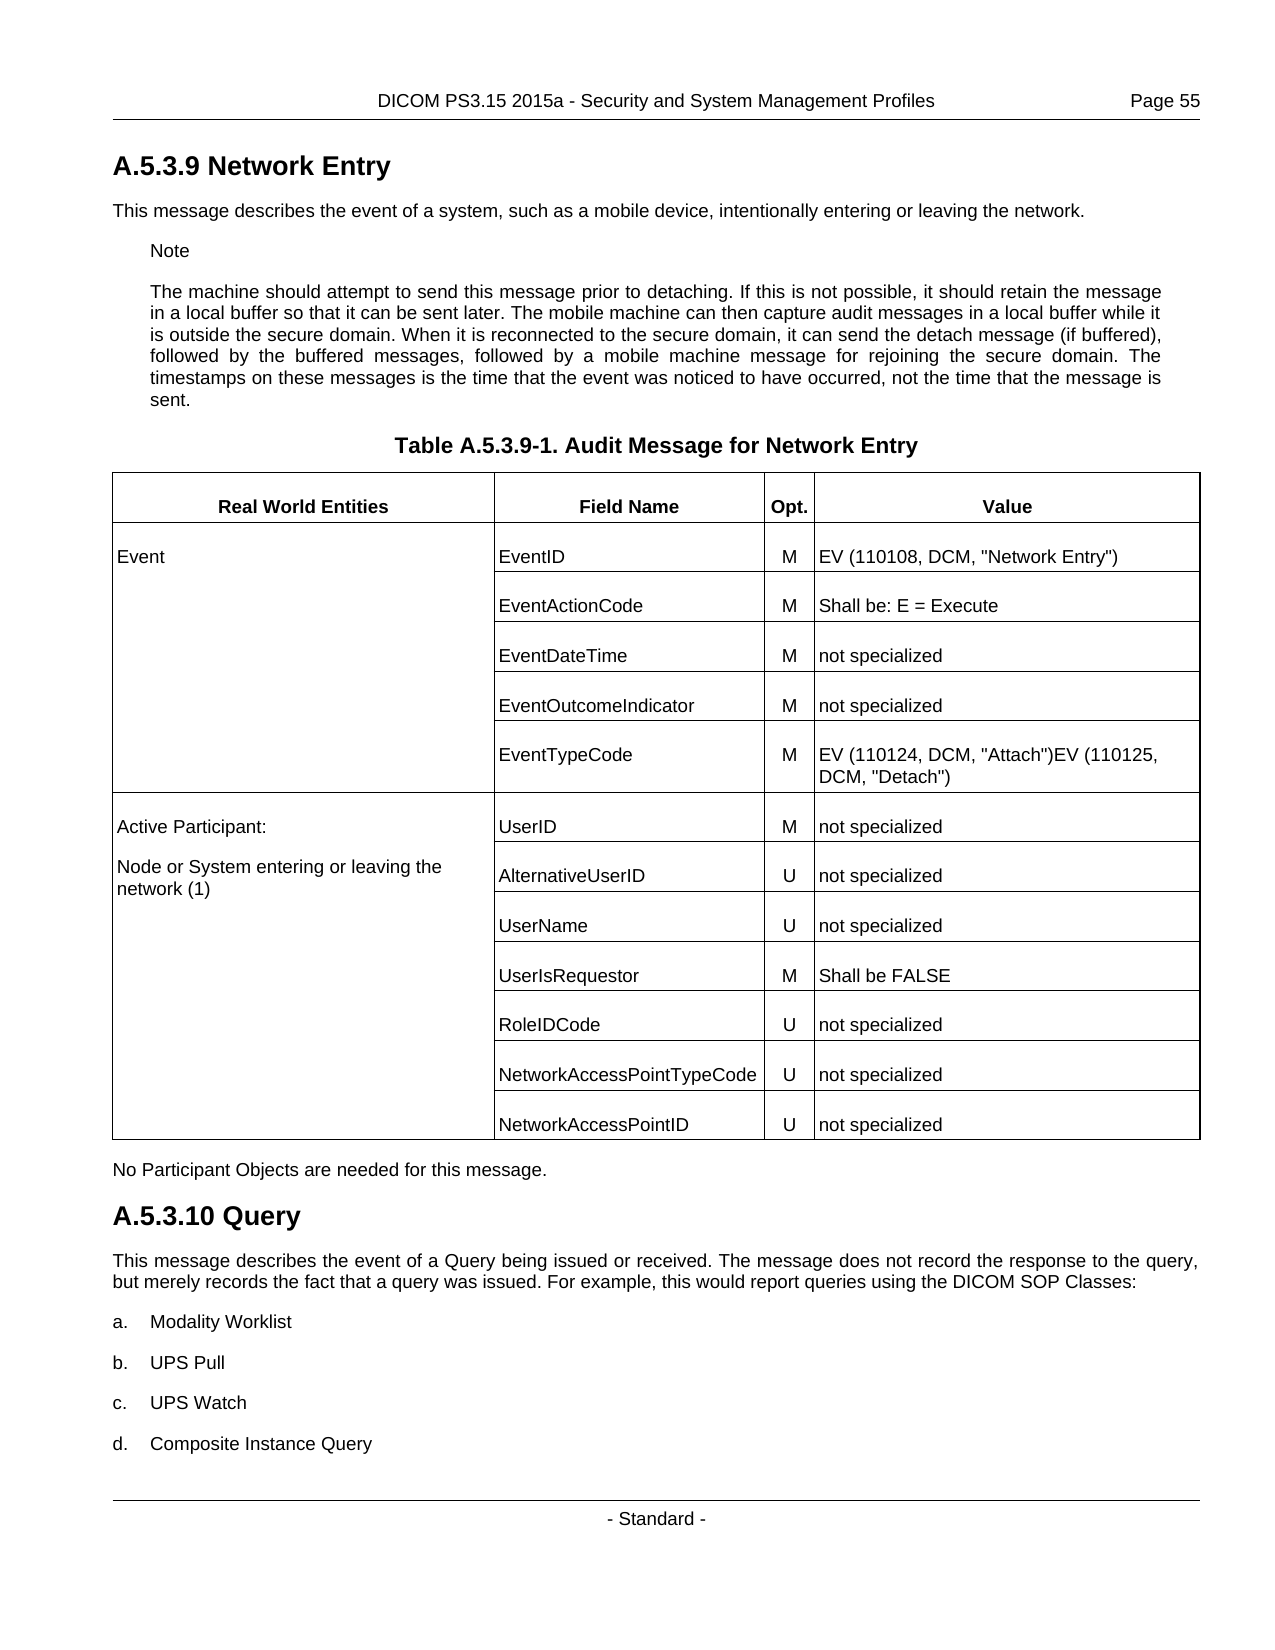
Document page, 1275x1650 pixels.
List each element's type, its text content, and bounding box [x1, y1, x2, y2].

table_cell RoleIDCode [495, 991, 764, 1040]
text A.5.3.9 Network Entry [112, 150, 1200, 181]
text This message describes the event of a system, such as a mobile device, intentionally entering or leaving the network. [112, 200, 1200, 222]
table_cell Event [113, 523, 494, 792]
table_cell U [765, 991, 814, 1040]
table_header Opt. [765, 473, 814, 522]
text Table A.5.3.9-1. Audit Message for Network Entry [112, 432, 1200, 458]
table_cell Shall be: E = Execute [815, 572, 1199, 621]
table_cell not specialized [815, 1041, 1199, 1090]
table_cell not specialized [815, 672, 1199, 720]
table_header Real World Entities [113, 473, 494, 522]
table_cell EV (110108, DCM, "Network Entry") [815, 523, 1199, 571]
table_cell U [765, 842, 814, 891]
table_cell U [765, 1091, 814, 1139]
table_cell EventActionCode [495, 572, 764, 621]
text The machine should attempt to send this message prior to detaching. If this is not possible, it should retain the message in a local buffer so that it can be sent later. The mobile machine can then capture audit messages in a local buffer while it is outside the secure domain. When it is reconnected to the secure domain, it can send the detach message (if buffered), followed by the buffered messages, followed by a mobile machine message for rejoining the secure domain. The timestamps on these messages is the time that the event was noticed to have occurred, not the time that the message is sent. [150, 281, 1162, 410]
list Composite Instance Query [112, 1432, 1200, 1454]
table_cell not specialized [815, 793, 1199, 841]
table_cell NetworkAccessPointID [495, 1091, 764, 1139]
table_cell M [765, 793, 814, 841]
table_cell EventDateTime [495, 622, 764, 671]
table_cell M [765, 721, 814, 792]
table_cell Active Participant: Node or System entering or leaving the network (1) [113, 793, 494, 1139]
text Note [150, 240, 1162, 262]
text This message describes the event of a Query being issued or received. The message does not record the response to the query, but merely records the fact that a query was issued. For example, this would report queries using the DICOM SOP Classes: [112, 1249, 1200, 1293]
list Modality Worklist [112, 1311, 1200, 1333]
table_cell not specialized [815, 892, 1199, 941]
table_cell M [765, 672, 814, 720]
table_cell UserID [495, 793, 764, 841]
table_cell U [765, 1041, 814, 1090]
table_cell not specialized [815, 622, 1199, 671]
table_cell not specialized [815, 991, 1199, 1040]
table_cell UserName [495, 892, 764, 941]
table_cell M [765, 572, 814, 621]
text No Participant Objects are needed for this message. [112, 1159, 1200, 1181]
text A.5.3.10 Query [112, 1199, 1200, 1231]
table_cell EV (110124, DCM, "Attach")EV (110125, DCM, "Detach") [815, 721, 1199, 792]
table_cell EventTypeCode [495, 721, 764, 792]
table_cell U [765, 892, 814, 941]
table_cell M [765, 942, 814, 990]
table_cell not specialized [815, 1091, 1199, 1139]
table_cell not specialized [815, 842, 1199, 891]
table_cell EventOutcomeIndicator [495, 672, 764, 720]
table_cell EventID [495, 523, 764, 571]
list UPS Watch [112, 1392, 1200, 1413]
table_cell AlternativeUserID [495, 842, 764, 891]
table_header Field Name [495, 473, 764, 522]
table_cell UserIsRequestor [495, 942, 764, 990]
table_cell M [765, 523, 814, 571]
table_cell M [765, 622, 814, 671]
list UPS Pull [112, 1352, 1200, 1373]
table_cell Shall be FALSE [815, 942, 1199, 990]
table_cell NetworkAccessPointTypeCode [495, 1041, 764, 1090]
table_header Value [815, 473, 1199, 522]
